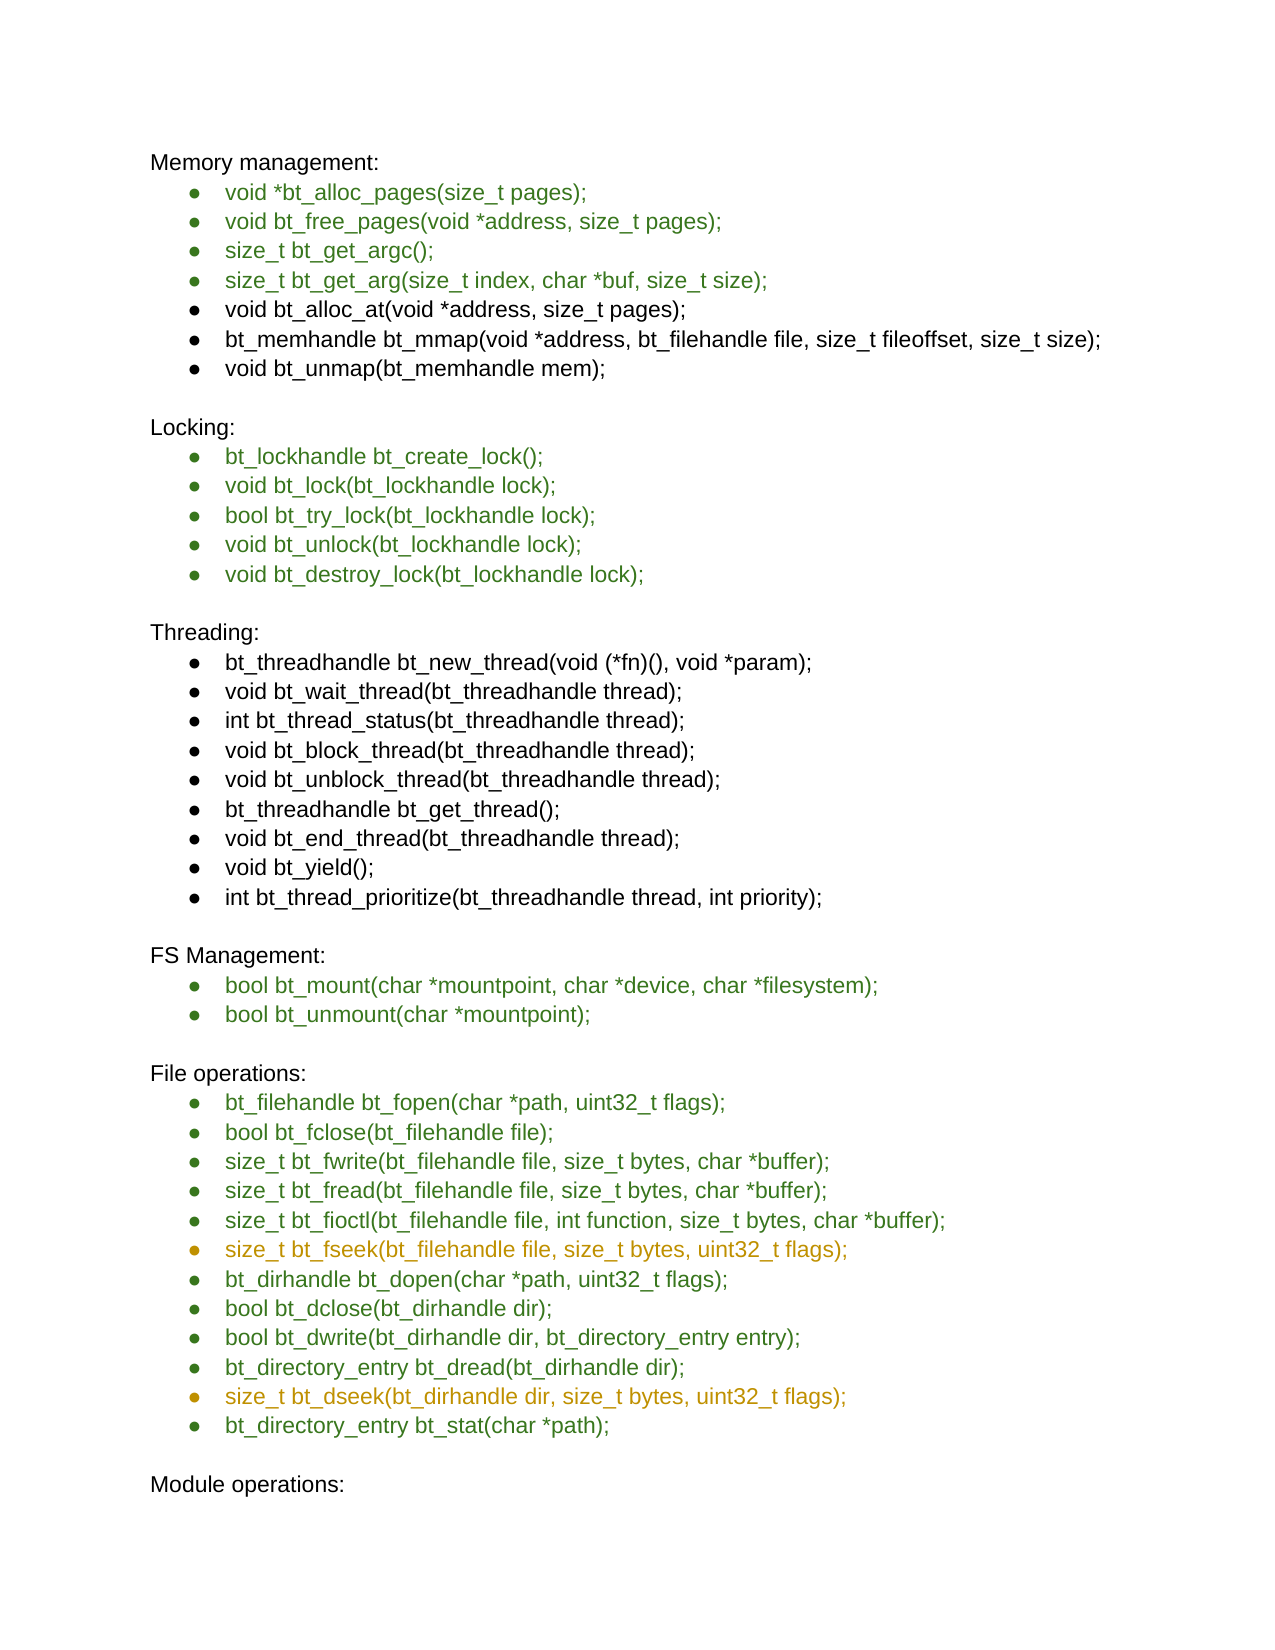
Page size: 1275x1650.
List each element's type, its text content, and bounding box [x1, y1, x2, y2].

list void bt_unmap(bt_memhandle mem); [187, 356, 1125, 381]
text Locking: [150, 414, 1125, 440]
list size_t bt_get_argc(); [187, 238, 1125, 264]
list int bt_thread_status(bt_threadhandle thread); [187, 708, 1125, 734]
list void bt_lock(bt_lockhandle lock); [187, 473, 1125, 499]
list int bt_thread_prioritize(bt_threadhandle thread, int priority); [187, 884, 1125, 910]
list void bt_unblock_thread(bt_threadhandle thread); [187, 767, 1125, 792]
list void *bt_alloc_pages(size_t pages); [187, 179, 1125, 205]
list bt_directory_entry bt_stat(char *path); [187, 1413, 1125, 1439]
list size_t bt_fioctl(bt_filehandle file, int function, size_t bytes, char *buffer); [187, 1207, 1125, 1233]
list bool bt_dclose(bt_dirhandle dir); [187, 1296, 1125, 1321]
list void bt_alloc_at(void *address, size_t pages); [187, 297, 1125, 322]
text Memory management: [150, 150, 1125, 176]
text Threading: [150, 620, 1125, 646]
list bt_filehandle bt_fopen(char *path, uint32_t flags); [187, 1090, 1125, 1116]
text FS Management: [150, 943, 1125, 969]
list size_t bt_dseek(bt_dirhandle dir, size_t bytes, uint32_t flags); [187, 1384, 1125, 1409]
list size_t bt_fwrite(bt_filehandle file, size_t bytes, char *buffer); [187, 1149, 1125, 1174]
list void bt_unlock(bt_lockhandle lock); [187, 532, 1125, 557]
list bool bt_unmount(char *mountpoint); [187, 1002, 1125, 1027]
list bt_threadhandle bt_get_thread(); [187, 796, 1125, 822]
list size_t bt_fread(bt_filehandle file, size_t bytes, char *buffer); [187, 1178, 1125, 1204]
list bt_memhandle bt_mmap(void *address, bt_filehandle file, size_t fileoffset, size_t size); [187, 326, 1125, 352]
list size_t bt_get_arg(size_t index, char *buf, size_t size); [187, 267, 1125, 293]
list void bt_free_pages(void *address, size_t pages); [187, 209, 1125, 234]
list void bt_end_thread(bt_threadhandle thread); [187, 826, 1125, 851]
list bt_dirhandle bt_dopen(char *path, uint32_t flags); [187, 1266, 1125, 1292]
list void bt_block_thread(bt_threadhandle thread); [187, 737, 1125, 763]
list bt_threadhandle bt_new_thread(void (*fn)(), void *param); [187, 649, 1125, 675]
list bool bt_dwrite(bt_dirhandle dir, bt_directory_entry entry); [187, 1325, 1125, 1351]
text Module operations: [150, 1472, 1125, 1497]
list bt_directory_entry bt_dread(bt_dirhandle dir); [187, 1354, 1125, 1380]
list bool bt_try_lock(bt_lockhandle lock); [187, 502, 1125, 528]
list void bt_destroy_lock(bt_lockhandle lock); [187, 561, 1125, 587]
list size_t bt_fseek(bt_filehandle file, size_t bytes, uint32_t flags); [187, 1237, 1125, 1262]
text File operations: [150, 1061, 1125, 1086]
list void bt_wait_thread(bt_threadhandle thread); [187, 679, 1125, 704]
list bool bt_fclose(bt_filehandle file); [187, 1119, 1125, 1145]
list bt_lockhandle bt_create_lock(); [187, 444, 1125, 469]
list void bt_yield(); [187, 855, 1125, 881]
list bool bt_mount(char *mountpoint, char *device, char *filesystem); [187, 972, 1125, 998]
